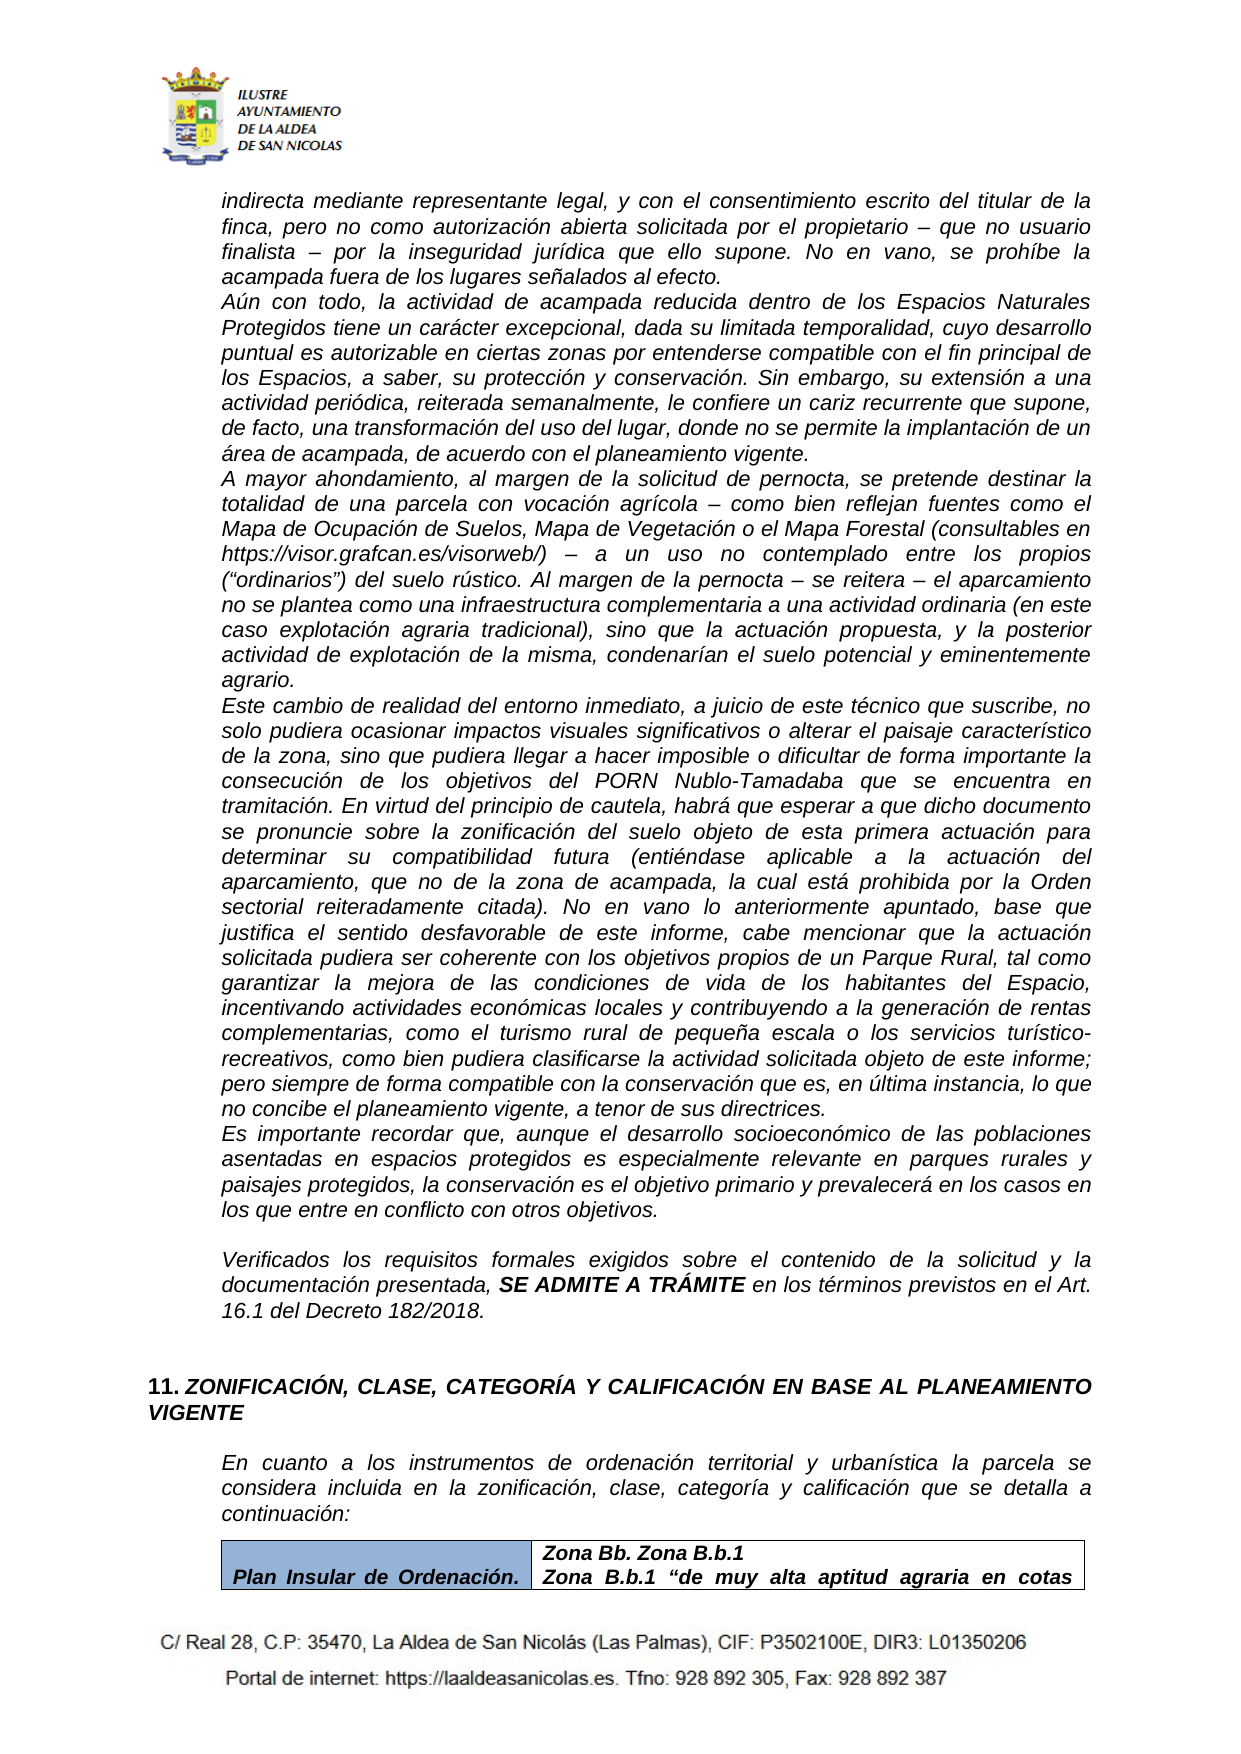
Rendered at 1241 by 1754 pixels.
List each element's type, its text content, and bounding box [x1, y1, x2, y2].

picture [148, 1626, 1034, 1694]
text Aún con todo, la actividad de acampada reducida dentro de los Espacios Naturales Protegidos tiene un carácter excepcional, dada su limitada temporalidad, cuyo desarrollo puntual es autorizable en ciertas zonas por entenderse compatible con el fin principal de los Espacios, a saber, su protección y conservación. Sin embargo, su extensión a una actividad periódica, reiterada semanalmente, le confiere un cariz recurrente que supone, de facto, una transformación del uso del lugar, donde no se permite la implantación de un área de acampada, de acuerdo con el planeamiento vigente. [221, 289, 1093, 466]
text Es importante recordar que, aunque el desarrollo socioeconómico de las poblaciones asentadas en espacios protegidos es especialmente relevante en parques rurales y paisajes protegidos, la conservación es el objetivo primario y prevalecerá en los casos en los que entre en conflicto con otros objetivos. [221, 1121, 1093, 1222]
text A mayor ahondamiento, al margen de la solicitud de pernocta, se pretende destinar la totalidad de una parcela con vocación agrícola – como bien reflejan fuentes como el Mapa de Ocupación de Suelos, Mapa de Vegetación o el Mapa Forestal (consultables en https://visor.grafcan.es/visorweb/) – a un uso no contemplado entre los propios (“ordinarios”) del suelo rústico. Al margen de la pernocta – se reitera – el aparcamiento no se plantea como una infraestructura complementaria a una actividad ordinaria (en este caso explotación agraria tradicional), sino que la actuación propuesta, y la posterior actividad de explotación de la misma, condenarían el suelo potencial y eminentemente agrario. [221, 466, 1093, 693]
text Verificados los requisitos formales exigidos sobre el contenido de la solicitud y la documentación presentada, SE ADMITE A TRÁMITE en los términos previstos en el Art. 16.1 del Decreto 182/2018. [221, 1247, 1093, 1323]
text indirecta mediante representante legal, y con el consentimiento escrito del titular de la finca, pero no como autorización abierta solicitada por el propietario – que no usuario finalista – por la inseguridad jurídica que ello supone. No en vano, se prohíbe la acampada fuera de los lugares señalados al efecto. [221, 188, 1093, 289]
picture [148, 59, 358, 173]
text Este cambio de realidad del entorno inmediato, a juicio de este técnico que suscribe, no solo pudiera ocasionar impactos visuales significativos o alterar el paisaje característico de la zona, sino que pudiera llegar a hacer imposible o dificultar de forma importante la consecución de los objetivos del PORN Nublo-Tamadaba que se encuentra en tramitación. En virtud del principio de cautela, habrá que esperar a que dicho documento se pronuncie sobre la zonificación del suelo objeto de esta primera actuación para determinar su compatibilidad futura (entiéndase aplicable a la actuación del aparcamiento, que no de la zona de acampada, la cual está prohibida por la Orden sectorial reiteradamente citada). No en vano lo anteriormente apuntado, base que justifica el sentido desfavorable de este informe, cabe mencionar que la actuación solicitada pudiera ser coherente con los objetivos propios de un Parque Rural, tal como garantizar la mejora de las condiciones de vida de los habitantes del Espacio, incentivando actividades económicas locales y contribuyendo a la generación de rentas complementarias, como el turismo rural de pequeña escala o los servicios turístico-recreativos, como bien pudiera clasificarse la actividad solicitada objeto de este informe; pero siempre de forma compatible con la conservación que es, en última instancia, lo que no concibe el planeamiento vigente, a tenor de sus directrices. [221, 693, 1093, 1121]
text En cuanto a los instrumentos de ordenación territorial y urbanística la parcela se considera incluida en la zonificación, clase, categoría y calificación que se detalla a continuación: [221, 1450, 1093, 1526]
table_header Zona Bb. Zona B.b.1 Zona B.b.1 “de muy alta aptitud agraria en cotas [532, 1541, 1084, 1589]
table_header Plan Insular de Ordenación. [222, 1541, 531, 1589]
list ZONIFICACIÓN, CLASE, CATEGORÍA Y CALIFICACIÓN en base al planeamiento vigente [148, 1373, 1093, 1425]
